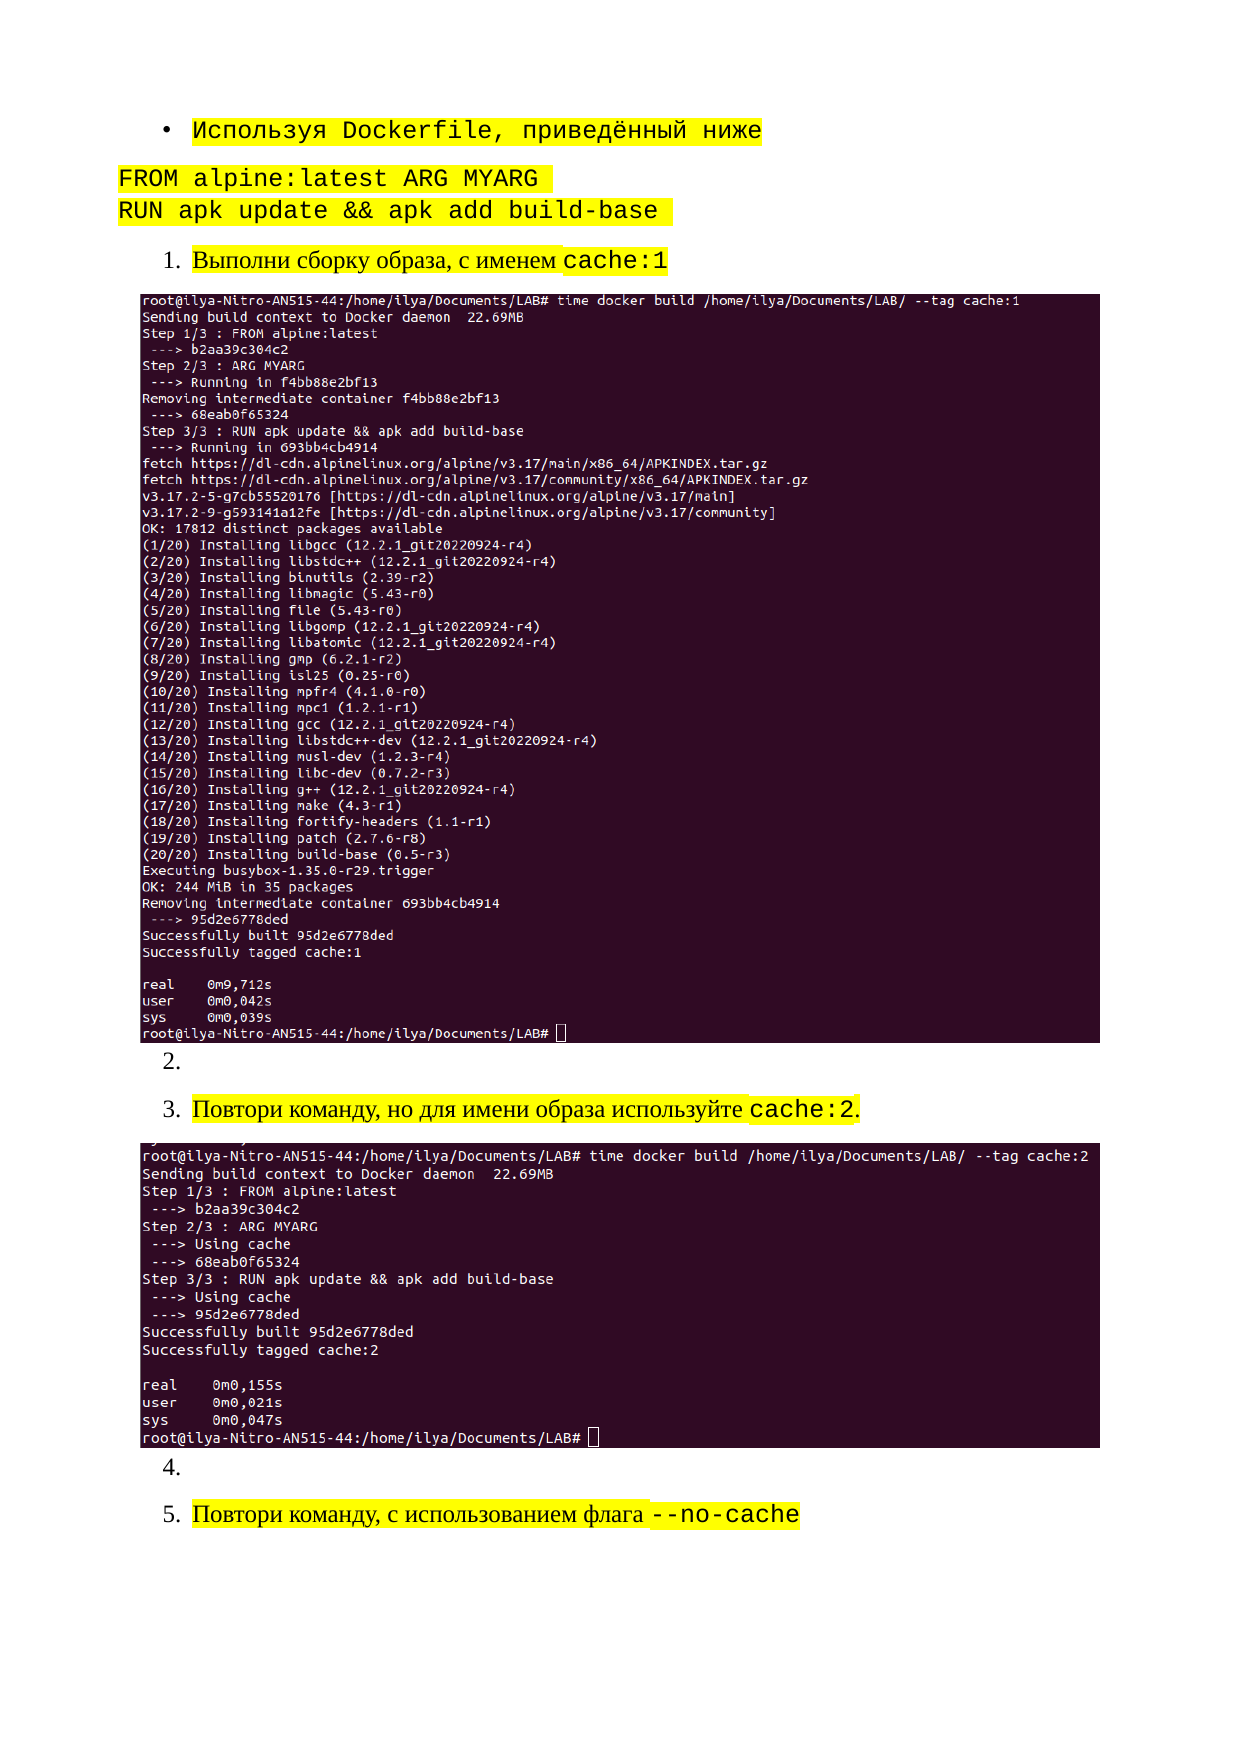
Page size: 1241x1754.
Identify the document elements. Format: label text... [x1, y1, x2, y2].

list Повтори команду, но для имени образа используйте cache:2. [162, 1094, 1122, 1125]
list Выполни сборку образа, с именем cache:1 [162, 245, 1122, 276]
text FROM alpine:latest ARG MYARG [118, 165, 1122, 193]
text RUN apk update && apk add build-base [118, 198, 1122, 226]
list Используя Dockerfile, приведённый ниже [162, 118, 1122, 146]
list Повтори команду, с использованием флага --no-cache [162, 1499, 1122, 1530]
picture [140, 1143, 1100, 1448]
picture [140, 294, 1100, 1043]
